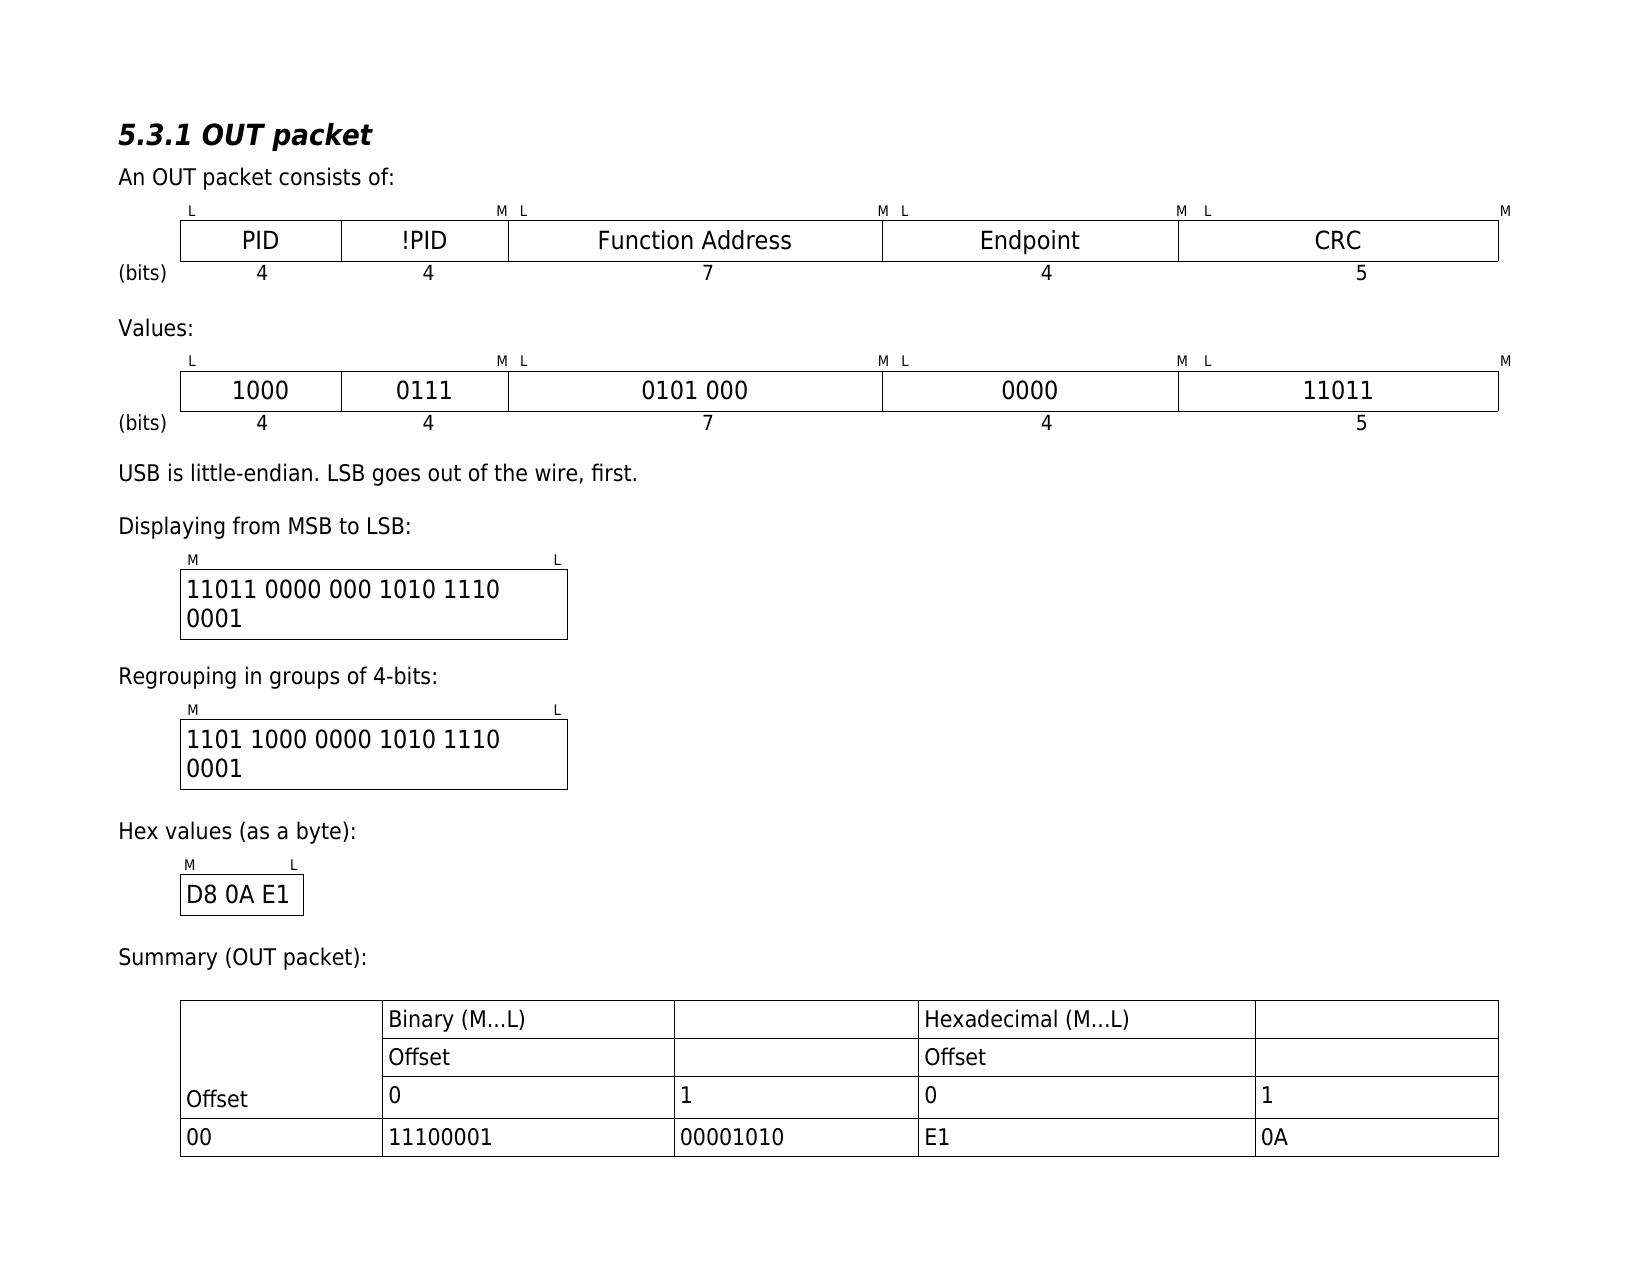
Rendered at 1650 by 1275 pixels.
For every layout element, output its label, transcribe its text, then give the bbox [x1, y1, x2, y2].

text An OUT packet consists of: [118, 164, 1532, 191]
table_cell Offset [919, 1039, 1255, 1076]
table_header [1256, 1001, 1498, 1038]
text Values: [118, 315, 1532, 341]
table_header CRC [1179, 221, 1498, 261]
table_cell 00001010 [675, 1119, 918, 1156]
table_header 0111 [342, 372, 508, 411]
table_header !PID [342, 221, 508, 261]
table_header PID [181, 221, 341, 261]
table_cell 0 [383, 1077, 674, 1118]
text L M L M L M L M [118, 341, 1532, 371]
text Displaying from MSB to LSB: [118, 513, 1532, 540]
table_header 1101 1000 0000 1010 1110 0001 [181, 720, 567, 789]
table_cell 1 [675, 1077, 918, 1118]
table_header Offset [181, 1001, 382, 1118]
table_cell E1 [919, 1119, 1255, 1156]
table_header 11011 0000 000 1010 1110 0001 [181, 570, 567, 639]
table_cell 1 [1256, 1077, 1498, 1118]
table_cell 11100001 [383, 1119, 674, 1156]
table_cell [675, 1039, 918, 1076]
text L M L M L M L M [118, 191, 1532, 220]
table_header D8 0A E1 [181, 875, 303, 915]
table_cell [1256, 1039, 1498, 1076]
table_cell 0 [919, 1077, 1255, 1118]
table_header 0000 [883, 372, 1178, 411]
table_cell 00 [181, 1119, 382, 1156]
table_cell 0A [1256, 1119, 1498, 1156]
text USB is little-endian. LSB goes out of the wire, first. [118, 460, 1532, 487]
table_cell Offset [383, 1039, 674, 1076]
table_header 11011 [1179, 372, 1498, 411]
text Summary (OUT packet): [118, 944, 1532, 971]
table_header Binary (M...L) [383, 1001, 674, 1038]
table_header 1000 [181, 372, 341, 411]
table_header [675, 1001, 918, 1038]
table_header 0101 000 [509, 372, 882, 411]
text Hex values (as a byte): [118, 818, 1532, 845]
text (bits) 4 4 7 4 5 [118, 411, 1532, 436]
text M L [118, 690, 1532, 719]
text (bits) 4 4 7 4 5 [118, 261, 1532, 286]
table_header Endpoint [883, 221, 1178, 261]
text M L [118, 540, 1532, 569]
table_header Hexadecimal (M...L) [919, 1001, 1255, 1038]
table_header Function Address [509, 221, 882, 261]
subtitle 5.3.1 OUT packet [118, 118, 1532, 152]
text Regrouping in groups of 4-bits: [118, 663, 1532, 690]
text M L [118, 845, 1532, 874]
